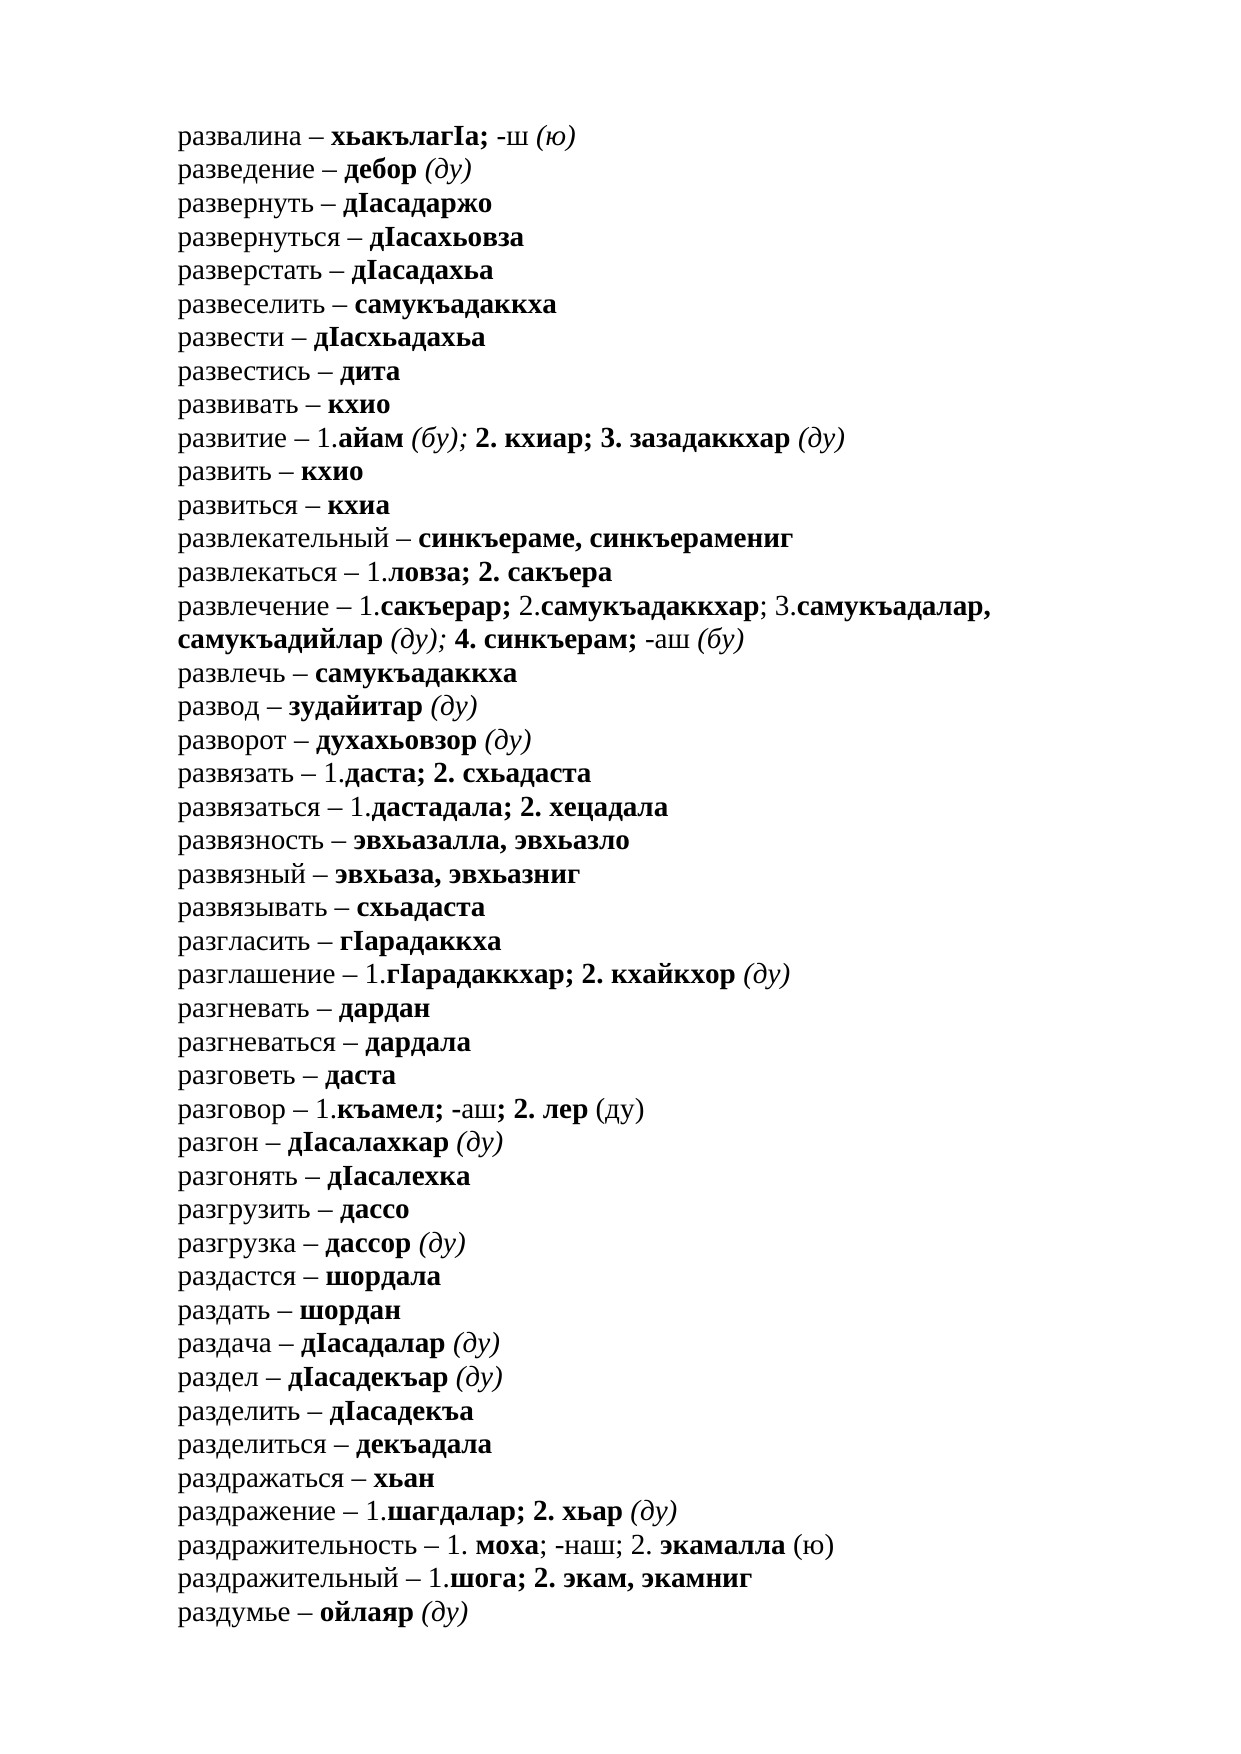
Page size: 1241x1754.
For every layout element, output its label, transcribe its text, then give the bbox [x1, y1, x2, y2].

text развестись – дита [177, 353, 1152, 386]
text разговеть – даста [177, 1057, 1152, 1091]
text раздать – шордан [177, 1292, 1152, 1326]
text раздражение – 1.шагдалар; 2. хьар (ду) [177, 1493, 1152, 1527]
text разгневать – дардан [177, 990, 1152, 1024]
text развеселить – самукъадаккха [177, 286, 1152, 319]
text раздумье – ойлаяр (ду) [177, 1594, 1152, 1627]
text развязать – 1.даста; 2. схьадаста [177, 755, 1152, 789]
text разгласить – гӀарадаккха [177, 923, 1152, 957]
text разговор – 1.къамел; -аш; 2. лер (ду) [177, 1091, 1152, 1124]
text развитие – 1.айам (бу); 2. кхиар; 3. зазадаккхар (ду) [177, 420, 1152, 453]
text развлекательный – синкъераме, синкъерамениг [177, 521, 1152, 554]
text разгон – дӀасалахкар (ду) [177, 1124, 1152, 1158]
text развод – зудайитар (ду) [177, 688, 1152, 722]
text разгневаться – дардала [177, 1024, 1152, 1057]
text раздача – дӀасадалар (ду) [177, 1326, 1152, 1359]
text разгонять – дӀасалехка [177, 1158, 1152, 1191]
text разгрузка – дассор (ду) [177, 1225, 1152, 1258]
text развалина – хьакълагӀа; -ш (ю) [177, 118, 1152, 152]
text раздражаться – хьан [177, 1460, 1152, 1493]
text раздражительность – 1. моха; -наш; 2. экамалла (ю) [177, 1527, 1152, 1560]
text развязывать – схьадаста [177, 889, 1152, 923]
text разгрузить – дассо [177, 1191, 1152, 1225]
text развлекаться – 1.ловза; 2. сакъера [177, 554, 1152, 588]
text раздел – дӀасадекъар (ду) [177, 1359, 1152, 1393]
text разверстать – дӀасадахьа [177, 252, 1152, 286]
text разглашение – 1.гӀарадаккхар; 2. кхайкхор (ду) [177, 957, 1152, 990]
text развязность – эвхьазалла, эвхьазло [177, 822, 1152, 856]
text разделиться – декъадала [177, 1426, 1152, 1460]
text развить – кхио [177, 453, 1152, 487]
text развернуть – дӀасадаржо [177, 185, 1152, 219]
text раздастся – шордала [177, 1258, 1152, 1292]
text развязаться – 1.дастадала; 2. хецадала [177, 789, 1152, 822]
text разведение – дебор (ду) [177, 152, 1152, 185]
text развести – дӀасхьадахьа [177, 319, 1152, 353]
text развлечь – самукъадаккха [177, 655, 1152, 688]
text раздражительный – 1.шога; 2. экам, экамниг [177, 1560, 1152, 1594]
text разворот – духахьовзор (ду) [177, 722, 1152, 755]
text разделить – дӀасадекъа [177, 1393, 1152, 1426]
text развернуться – дӀасахьовза [177, 219, 1152, 252]
text развязный – эвхьаза, эвхьазниг [177, 856, 1152, 889]
text развлечение – 1.сакъерар; 2.самукъадаккхар; 3.самукъадалар, самукъадийлар (ду); 4. синкъерам; -аш (бу) [177, 588, 1152, 655]
text развивать – кхио [177, 386, 1152, 420]
text развиться – кхиа [177, 487, 1152, 521]
